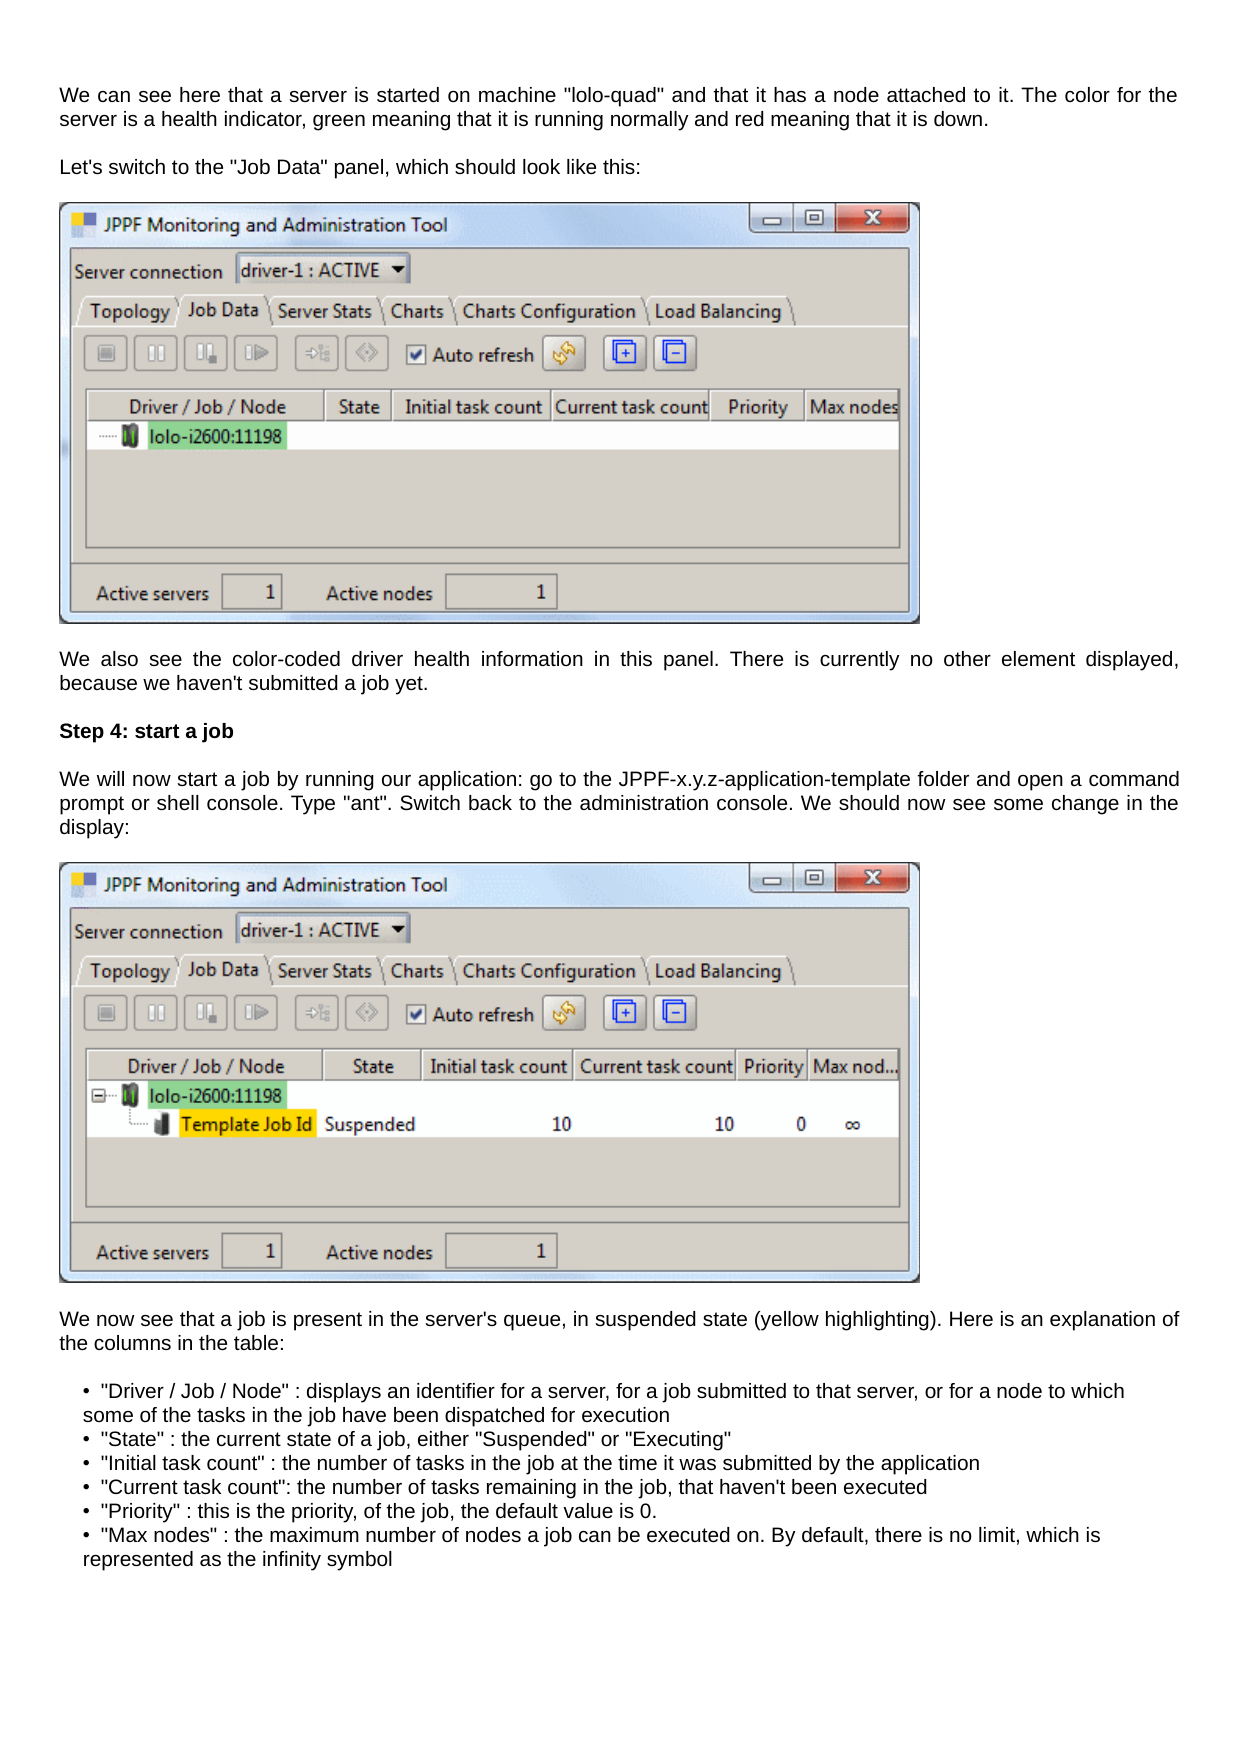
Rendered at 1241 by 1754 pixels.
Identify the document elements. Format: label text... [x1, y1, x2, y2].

text We now see that a job is present in the server's queue, in suspended state (yellow highlighting). Here is an explanation of the columns in the table: [59, 1307, 1181, 1355]
list "Max nodes" : the maximum number of nodes a job can be executed on. By default, there is no limit, which is represented as the infinity symbol [83, 1523, 1181, 1571]
list "Initial task count" : the number of tasks in the job at the time it was submitted by the application [83, 1451, 1181, 1475]
list "Current task count": the number of tasks remaining in the job, that haven't been executed [83, 1475, 1181, 1499]
text We also see the color-coded driver health information in this panel. There is currently no other element displayed, because we haven't submitted a job yet. [59, 647, 1181, 695]
picture [59, 862, 920, 1283]
picture [59, 202, 920, 624]
list "Driver / Job / Node" : displays an identifier for a server, for a job submitted to that server, or for a node to which some of the tasks in the job have been dispatched for execution [83, 1379, 1181, 1427]
list "Priority" : this is the priority, of the job, the default value is 0. [83, 1499, 1181, 1523]
text We can see here that a server is started on machine "lolo-quad" and that it has a node attached to it. The color for the server is a health indicator, green meaning that it is running normally and red meaning that it is down. [59, 83, 1181, 131]
text Let's switch to the "Job Data" panel, which should look like this: [59, 155, 1181, 179]
list "State" : the current state of a job, either "Suspended" or "Executing" [83, 1427, 1181, 1451]
text Step 4: start a job [59, 719, 1181, 743]
text We will now start a job by running our application: go to the JPPF-x.y.z-application-template folder and open a command prompt or shell console. Type "ant". Switch back to the administration console. We should now see some change in the display: [59, 767, 1181, 839]
